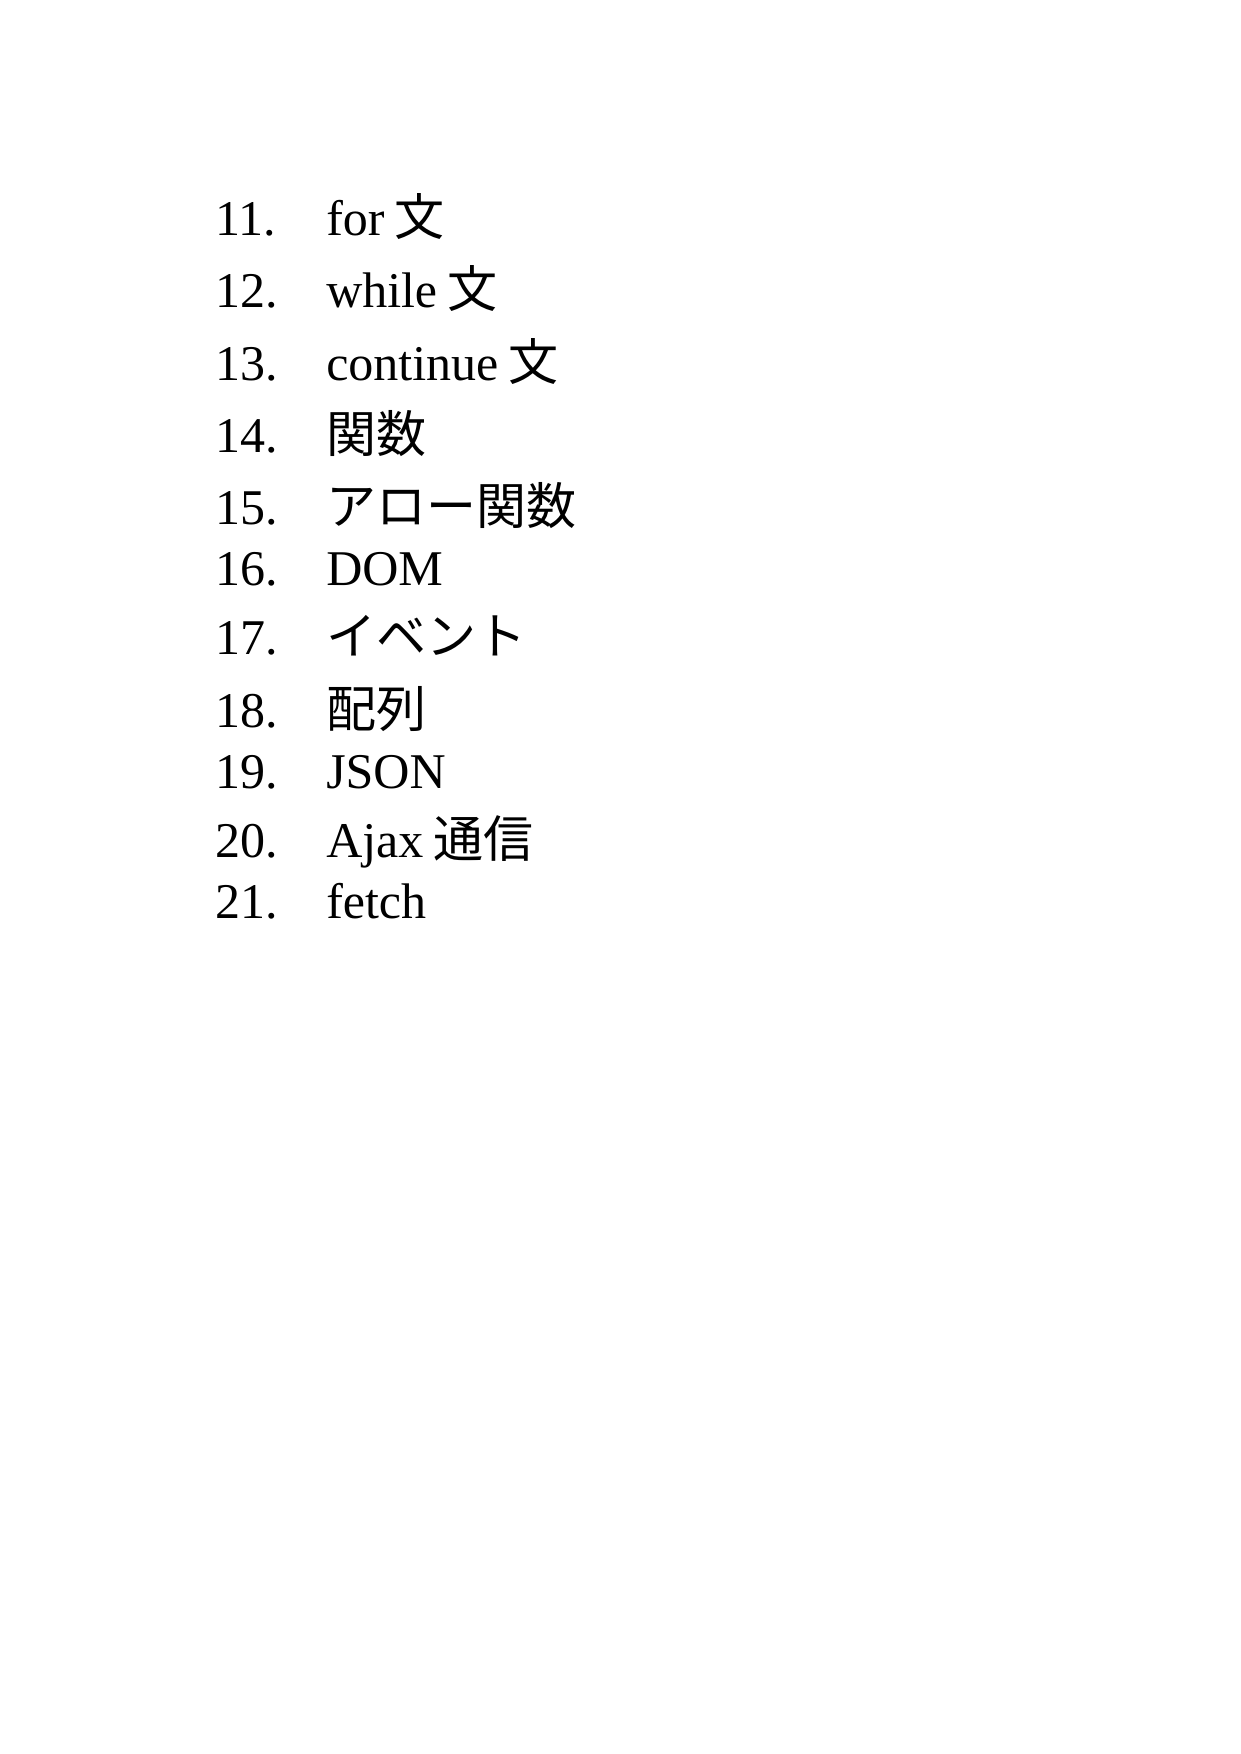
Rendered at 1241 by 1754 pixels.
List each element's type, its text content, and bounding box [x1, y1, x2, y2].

list continue文 [215, 322, 1063, 394]
list fetch [215, 871, 1063, 929]
list 配列 [215, 669, 1063, 741]
list イベント [215, 597, 1063, 669]
list Ajax通信 [215, 799, 1063, 871]
list while文 [215, 249, 1063, 322]
list DOM [215, 539, 1063, 597]
list JSON [215, 741, 1063, 799]
list for文 [215, 177, 1063, 249]
list アロー関数 [215, 467, 1063, 539]
list 関数 [215, 394, 1063, 467]
